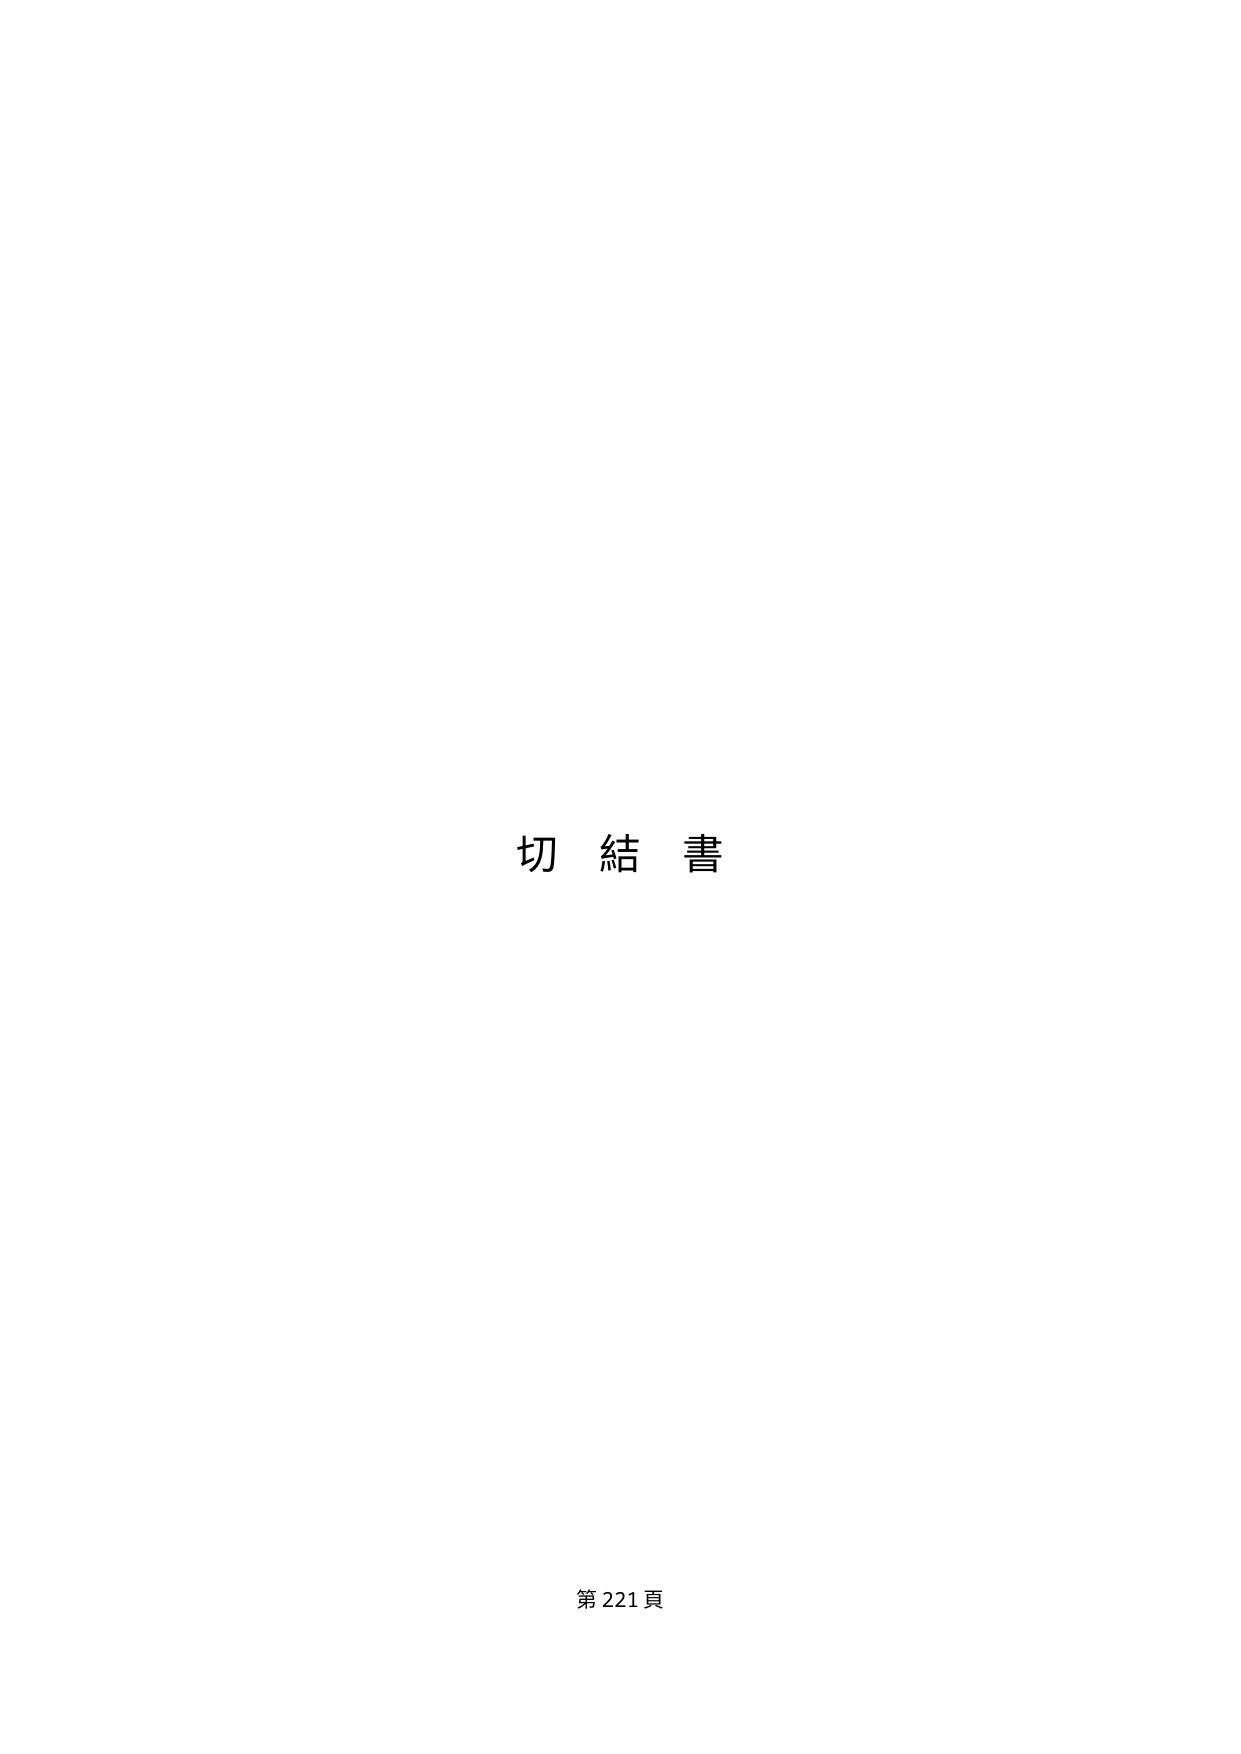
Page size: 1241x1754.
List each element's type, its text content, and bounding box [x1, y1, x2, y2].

text 切 結 書 [118, 821, 1122, 881]
